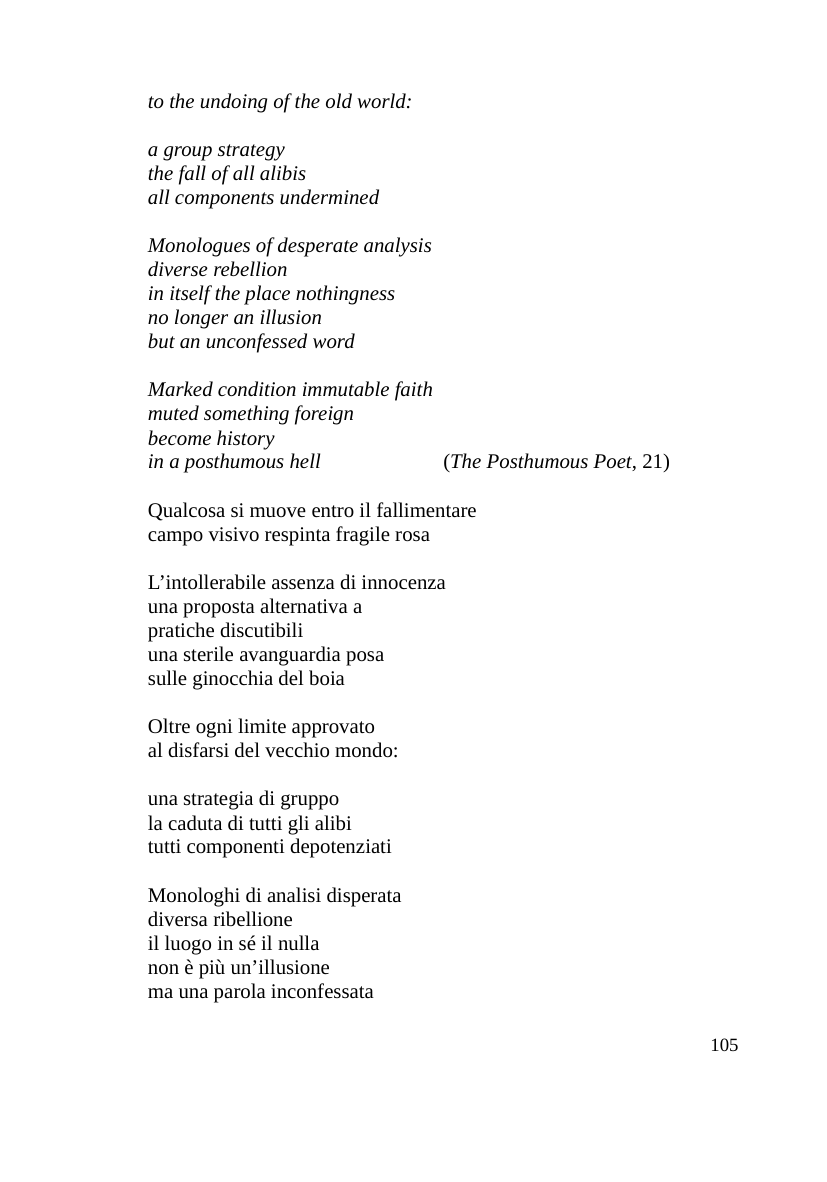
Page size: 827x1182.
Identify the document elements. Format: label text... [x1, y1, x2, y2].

text muted something foreign [148, 401, 709, 425]
text Monologues of desperate analysis [148, 233, 709, 257]
text Oltre ogni limite approvato [148, 714, 709, 738]
text in a posthumous hell (The Posthumous Poet, 21) [148, 449, 709, 473]
text al disfarsi del vecchio mondo: [148, 738, 709, 762]
text L’intollerabile assenza di innocenza [148, 570, 709, 594]
text pratiche discutibili [148, 618, 709, 642]
text a group strategy [148, 137, 709, 161]
text all components undermined [148, 185, 709, 209]
text campo visivo respinta fragile rosa [148, 522, 709, 546]
text become history [148, 425, 709, 449]
text the fall of all alibis [148, 161, 709, 185]
text ma una parola inconfessata [148, 979, 709, 1003]
text diversa ribellione [148, 907, 709, 931]
text but an unconfessed word [148, 329, 709, 353]
text in itself the place nothingness [148, 281, 709, 305]
text il luogo in sé il nulla [148, 931, 709, 955]
text una strategia di gruppo [148, 786, 709, 810]
text la caduta di tutti gli alibi [148, 810, 709, 834]
text Monologhi di analisi disperata [148, 883, 709, 907]
text una sterile avanguardia posa [148, 642, 709, 666]
text no longer an illusion [148, 305, 709, 329]
text non è più un’illusione [148, 955, 709, 979]
text to the undoing of the old world: [148, 88, 709, 113]
text sulle ginocchia del boia [148, 666, 709, 690]
text tutti componenti depotenziati [148, 834, 709, 858]
text Marked condition immutable faith [148, 377, 709, 401]
text diverse rebellion [148, 257, 709, 281]
text una proposta alternativa a [148, 594, 709, 618]
text Qualcosa si muove entro il fallimentare [148, 498, 709, 522]
